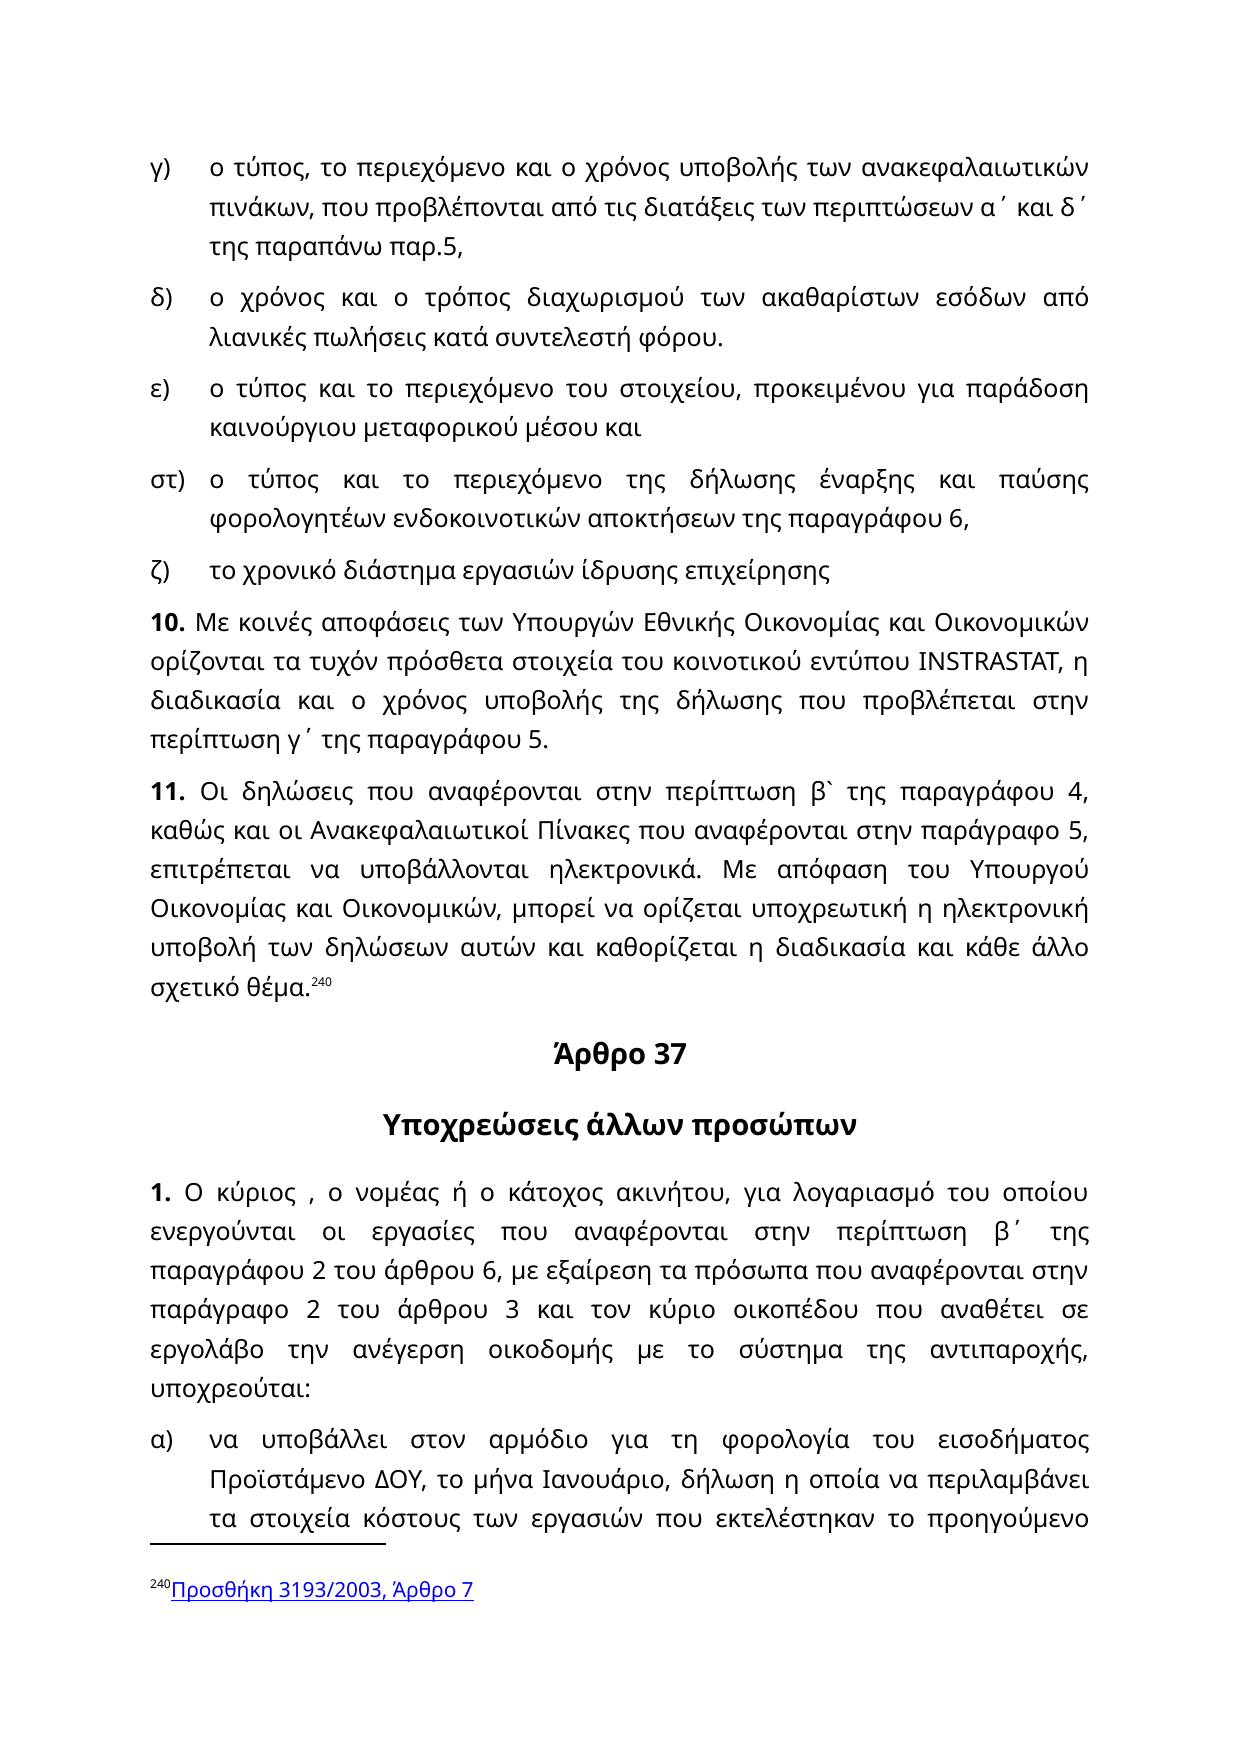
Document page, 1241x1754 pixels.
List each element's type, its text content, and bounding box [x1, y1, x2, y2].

subtitle Άρθρο 37 [150, 1033, 1090, 1073]
list δ) ο χρόνος και ο τρόπος διαχωρισμού των ακαθαρίστων εσόδων από λιανικές πωλήσεις κατά συντελεστή φόρου. [150, 280, 1090, 353]
list ζ) το χρονικό διάστημα εργασιών ίδρυσης επιχείρησης [150, 552, 1090, 587]
list α) να υποβάλλει στον αρμόδιο για τη φορολογία του εισοδήματος Προϊστάμενο ΔΟΥ, το μήνα Ιανουάριο, δήλωση η οποία να περιλαμβάνει τα στοιχεία κόστους των εργασιών που εκτελέστηκαν το προηγούμενο [150, 1422, 1090, 1534]
list γ) ο τύπος, το περιεχόμενο και ο χρόνος υποβολής των ανακεφαλαιωτικών πινάκων, που προβλέπονται από τις διατάξεις των περιπτώσεων α΄ και δ΄ της παραπάνω παρ.5, [150, 150, 1090, 262]
list ε) ο τύπος και το περιεχόμενο του στοιχείου, προκειμένου για παράδοση καινούργιου μεταφορικού μέσου και [150, 371, 1090, 444]
subtitle Υποχρεώσεις άλλων προσώπων [150, 1104, 1090, 1144]
text 10. Με κοινές αποφάσεις των Υπουργών Εθνικής Οικονομίας και Οικονομικών ορίζονται τα τυχόν πρόσθετα στοιχεία του κοινοτικού εντύπου INSTRASTAT, η διαδικασία και ο χρόνος υποβολής της δήλωσης που προβλέπεται στην περίπτωση γ΄ της παραγράφου 5. [150, 604, 1090, 756]
text 1. Ο κύριος , ο νομέας ή ο κάτοχος ακινήτου, για λογαριασμό του οποίου ενεργούνται οι εργασίες που αναφέρονται στην περίπτωση β΄ της παραγράφου 2 του άρθρου 6, με εξαίρεση τα πρόσωπα που αναφέρονται στην παράγραφο 2 του άρθρου 3 και τον κύριο οικοπέδου που αναθέτει σε εργολάβο την ανέγερση οικοδομής με το σύστημα της αντιπαροχής, υποχρεούται: [150, 1174, 1090, 1404]
list στ) ο τύπος και το περιεχόμενο της δήλωσης έναρξης και παύσης φορολογητέων ενδοκοινοτικών αποκτήσεων της παραγράφου 6, [150, 462, 1090, 535]
text 11. Οι δηλώσεις που αναφέρονται στην περίπτωση β` της παραγράφου 4, καθώς και οι Ανακεφαλαιωτικοί Πίνακες που αναφέρονται στην παράγραφο 5, επιτρέπεται να υποβάλλονται ηλεκτρονικά. Με απόφαση του Υπουργού Οικονομίας και Οικονομικών, μπορεί να ορίζεται υποχρεωτική η ηλεκτρονική υποβολή των δηλώσεων αυτών και καθορίζεται η διαδικασία και κάθε άλλο σχετικό θέμα. [150, 773, 1090, 1003]
text Προσθήκη 3193/2003, Άρθρο 7 [150, 1576, 1090, 1604]
